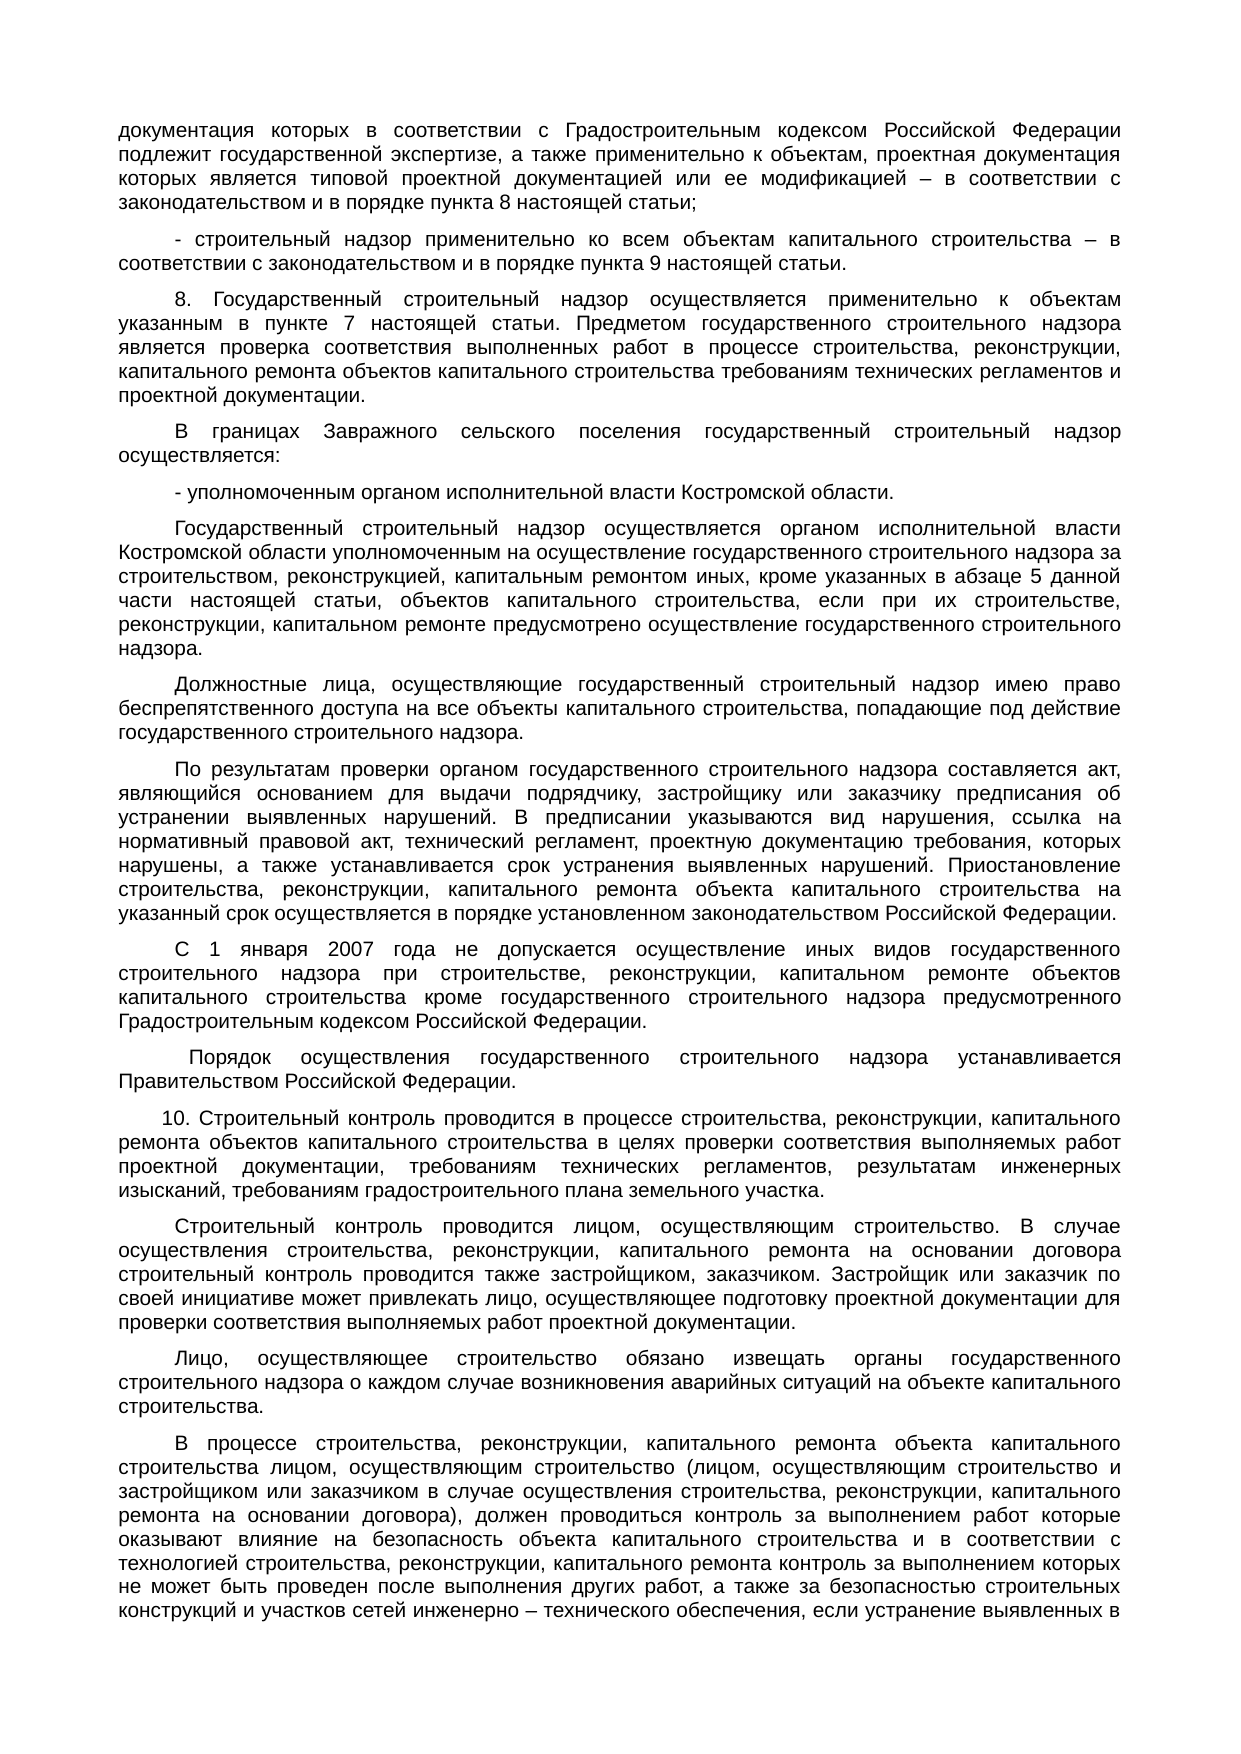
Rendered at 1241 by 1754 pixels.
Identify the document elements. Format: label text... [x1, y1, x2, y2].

text документация которых в соответствии с Градостроительным кодексом Российской Федерации подлежит государственной экспертизе, а также применительно к объектам, проектная документация которых является типовой проектной документацией или ее модификацией – в соответствии с законодательством и в порядке пункта 8 настоящей статьи; [118, 118, 1122, 214]
text 10. Строительный контроль проводится в процессе строительства, реконструкции, капитального ремонта объектов капитального строительства в целях проверки соответствия выполняемых работ проектной документации, требованиям технических регламентов, результатам инженерных изысканий, требованиям градостроительного плана земельного участка. [118, 1106, 1122, 1201]
text Лицо, осуществляющее строительство обязано извещать органы государственного строительного надзора о каждом случае возникновения аварийных ситуаций на объекте капитального строительства. [118, 1346, 1122, 1418]
text Порядок осуществления государственного строительного надзора устанавливается Правительством Российской Федерации. [118, 1045, 1122, 1093]
text В границах Завражного сельского поселения государственный строительный надзор осуществляется: [118, 419, 1122, 467]
text 8. Государственный строительный надзор осуществляется применительно к объектам указанным в пункте 7 настоящей статьи. Предметом государственного строительного надзора является проверка соответствия выполненных работ в процессе строительства, реконструкции, капитального ремонта объектов капитального строительства требованиям технических регламентов и проектной документации. [118, 287, 1122, 407]
text Строительный контроль проводится лицом, осуществляющим строительство. В случае осуществления строительства, реконструкции, капитального ремонта на основании договора строительный контроль проводится также застройщиком, заказчиком. Застройщик или заказчик по своей инициативе может привлекать лицо, осуществляющее подготовку проектной документации для проверки соответствия выполняемых работ проектной документации. [118, 1214, 1122, 1334]
text - уполномоченным органом исполнительной власти Костромской области. [118, 479, 1122, 503]
text Должностные лица, осуществляющие государственный строительный надзор имею право беспрепятственного доступа на все объекты капитального строительства, попадающие под действие государственного строительного надзора. [118, 672, 1122, 744]
text - строительный надзор применительно ко всем объектам капитального строительства – в соответствии с законодательством и в порядке пункта 9 настоящей статьи. [118, 226, 1122, 274]
text В процессе строительства, реконструкции, капитального ремонта объекта капитального строительства лицом, осуществляющим строительство (лицом, осуществляющим строительство и застройщиком или заказчиком в случае осуществления строительства, реконструкции, капитального ремонта на основании договора), должен проводиться контроль за выполнением работ которые оказывают влияние на безопасность объекта капитального строительства и в соответствии с технологией строительства, реконструкции, капитального ремонта контроль за выполнением которых не может быть проведен после выполнения других работ, а также за безопасностью строительных конструкций и участков сетей инженерно – технического обеспечения, если устранение выявленных в [118, 1431, 1122, 1622]
text С 1 января 2007 года не допускается осуществление иных видов государственного строительного надзора при строительстве, реконструкции, капитальном ремонте объектов капитального строительства кроме государственного строительного надзора предусмотренного Градостроительным кодексом Российской Федерации. [118, 937, 1122, 1033]
text По результатам проверки органом государственного строительного надзора составляется акт, являющийся основанием для выдачи подрядчику, застройщику или заказчику предписания об устранении выявленных нарушений. В предписании указываются вид нарушения, ссылка на нормативный правовой акт, технический регламент, проектную документацию требования, которых нарушены, а также устанавливается срок устранения выявленных нарушений. Приостановление строительства, реконструкции, капитального ремонта объекта капитального строительства на указанный срок осуществляется в порядке установленном законодательством Российской Федерации. [118, 757, 1122, 924]
text Государственный строительный надзор осуществляется органом исполнительной власти Костромской области уполномоченным на осуществление государственного строительного надзора за строительством, реконструкцией, капитальным ремонтом иных, кроме указанных в абзаце 5 данной части настоящей статьи, объектов капитального строительства, если при их строительстве, реконструкции, капитальном ремонте предусмотрено осуществление государственного строительного надзора. [118, 516, 1122, 660]
